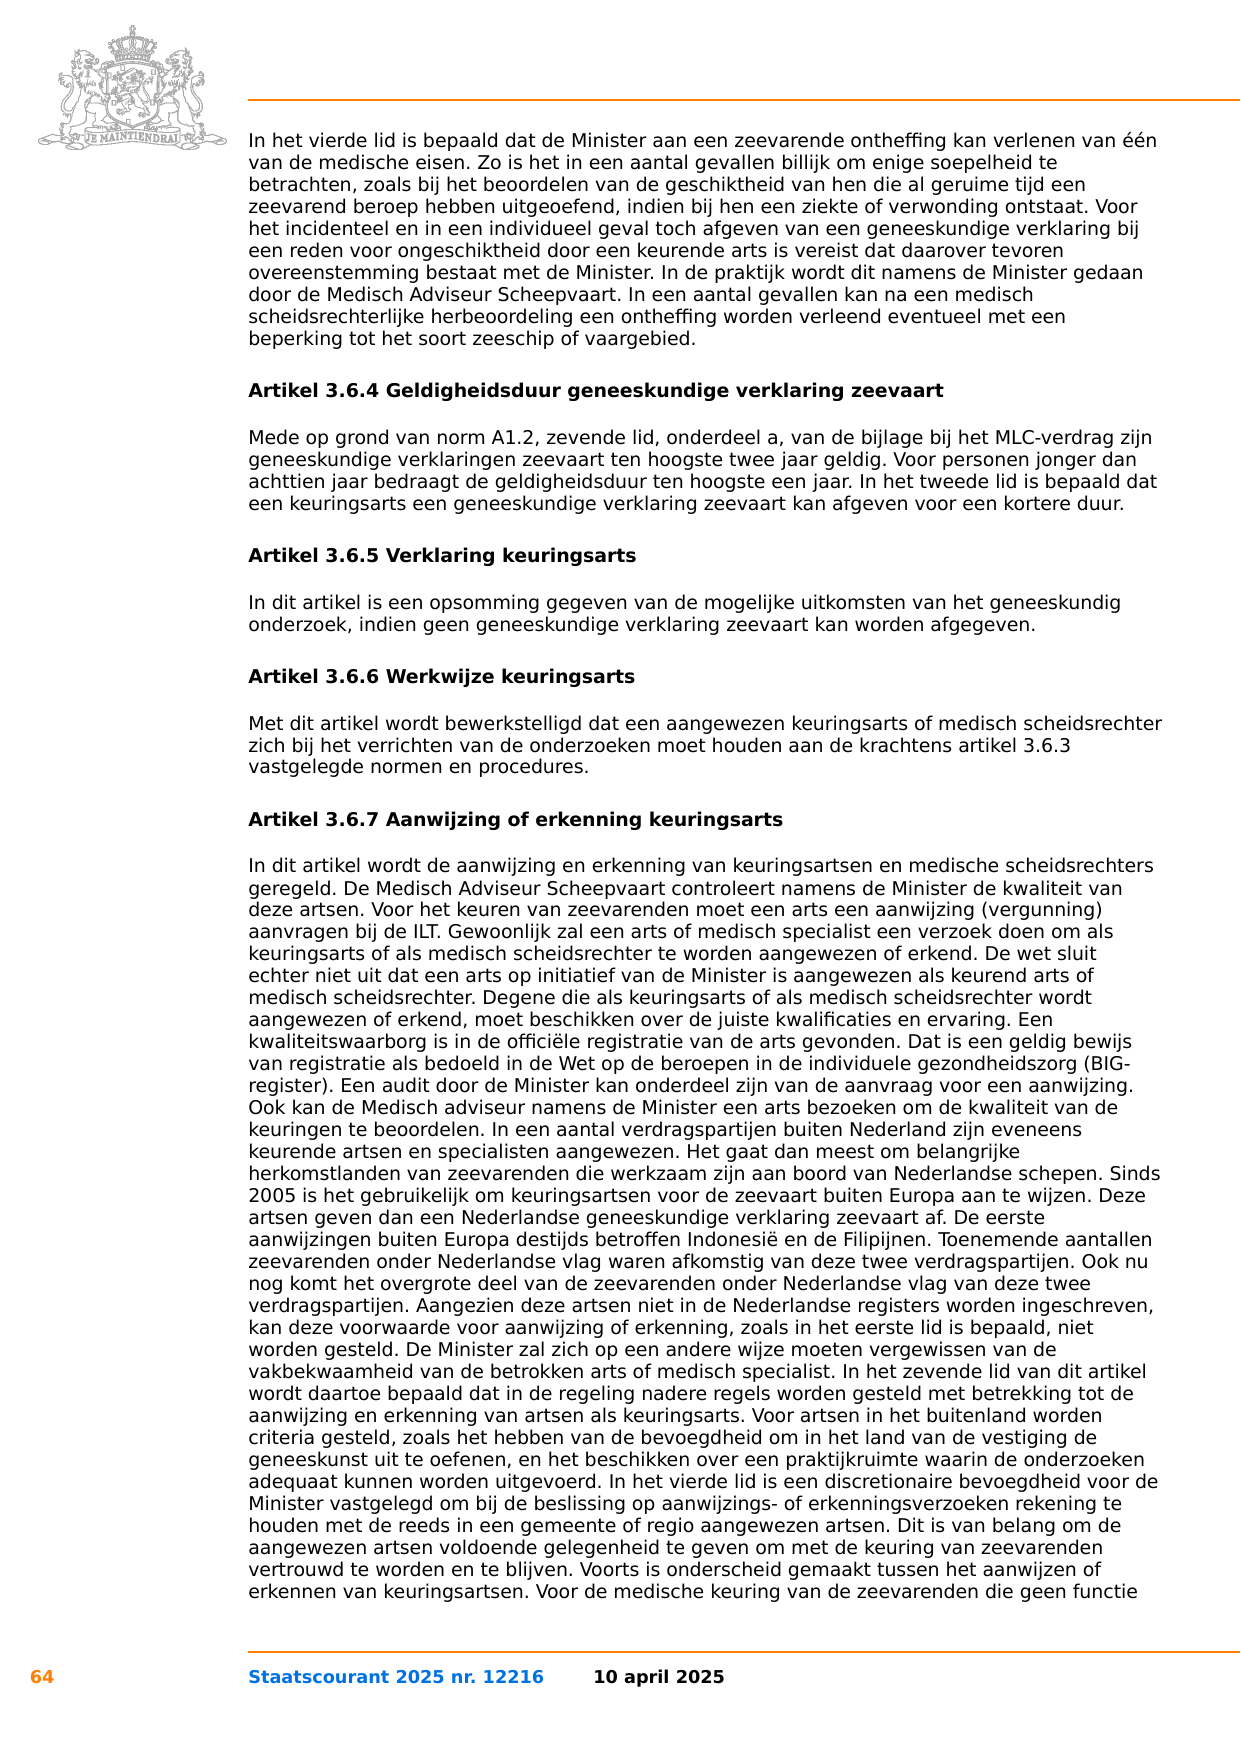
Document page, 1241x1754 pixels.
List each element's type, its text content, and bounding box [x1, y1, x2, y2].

subtitle Artikel 3.6.5 Verklaring keuringsarts [248, 544, 1163, 567]
text In dit artikel is een opsomming gegeven van de mogelijke uitkomsten van het geneeskundig onderzoek, indien geen geneeskundige verklaring zeevaart kan worden afgegeven. [248, 592, 1163, 636]
text Met dit artikel wordt bewerkstelligd dat een aangewezen keuringsarts of medisch scheidsrechter zich bij het verrichten van de onderzoeken moet houden aan de krachtens artikel 3.6.3 vastgelegde normen en procedures. [248, 712, 1163, 778]
subtitle Artikel 3.6.7 Aanwijzing of erkenning keuringsarts [248, 808, 1163, 830]
text In dit artikel wordt de aanwijzing en erkenning van keuringsartsen en medische scheidsrechters geregeld. De Medisch Adviseur Scheepvaart controleert namens de Minister de kwaliteit van deze artsen. Voor het keuren van zeevarenden moet een arts een aanwijzing (vergunning) aanvragen bij de ILT. Gewoonlijk zal een arts of medisch specialist een verzoek doen om als keuringsarts of als medisch scheidsrechter te worden aangewezen of erkend. De wet sluit echter niet uit dat een arts op initiatief van de Minister is aangewezen als keurend arts of medisch scheidsrechter. Degene die als keuringsarts of als medisch scheidsrechter wordt aangewezen of erkend, moet beschikken over de juiste kwalificaties en ervaring. Een kwaliteitswaarborg is in de officiële registratie van de arts gevonden. Dat is een geldig bewijs van registratie als bedoeld in de Wet op de beroepen in de individuele gezondheidszorg (BIG-register). Een audit door de Minister kan onderdeel zijn van de aanvraag voor een aanwijzing. Ook kan de Medisch adviseur namens de Minister een arts bezoeken om de kwaliteit van de keuringen te beoordelen. In een aantal verdragspartijen buiten Nederland zijn eveneens keurende artsen en specialisten aangewezen. Het gaat dan meest om belangrijke herkomstlanden van zeevarenden die werkzaam zijn aan boord van Nederlandse schepen. Sinds 2005 is het gebruikelijk om keuringsartsen voor de zeevaart buiten Europa aan te wijzen. Deze artsen geven dan een Nederlandse geneeskundige verklaring zeevaart af. De eerste aanwijzingen buiten Europa destijds betroffen Indonesië en de Filipijnen. Toenemende aantallen zeevarenden onder Nederlandse vlag waren afkomstig van deze twee verdragspartijen. Ook nu nog komt het overgrote deel van de zeevarenden onder Nederlandse vlag van deze twee verdragspartijen. Aangezien deze artsen niet in de Nederlandse registers worden ingeschreven, kan deze voorwaarde voor aanwijzing of erkenning, zoals in het eerste lid is bepaald, niet worden gesteld. De Minister zal zich op een andere wijze moeten vergewissen van de vakbekwaamheid van de betrokken arts of medisch specialist. In het zevende lid van dit artikel wordt daartoe bepaald dat in de regeling nadere regels worden gesteld met betrekking tot de aanwijzing en erkenning van artsen als keuringsarts. Voor artsen in het buitenland worden criteria gesteld, zoals het hebben van de bevoegdheid om in het land van de vestiging de geneeskunst uit te oefenen, en het beschikken over een praktijkruimte waarin de onderzoeken adequaat kunnen worden uitgevoerd. In het vierde lid is een discretionaire bevoegdheid voor de Minister vastgelegd om bij de beslissing op aanwijzings- of erkenningsverzoeken rekening te houden met de reeds in een gemeente of regio aangewezen artsen. Dit is van belang om de aangewezen artsen voldoende gelegenheid te geven om met de keuring van zeevarenden vertrouwd te worden en te blijven. Voorts is onderscheid gemaakt tussen het aanwijzen of erkennen van keuringsartsen. Voor de medische keuring van de zeevarenden die geen functie [248, 855, 1163, 1603]
subtitle Artikel 3.6.4 Geldigheidsduur geneeskundige verklaring zeevaart [248, 380, 1163, 402]
picture [38, 25, 227, 150]
text In het vierde lid is bepaald dat de Minister aan een zeevarende ontheffing kan verlenen van één van de medische eisen. Zo is het in een aantal gevallen billijk om enige soepelheid te betrachten, zoals bij het beoordelen van de geschiktheid van hen die al geruime tijd een zeevarend beroep hebben uitgeoefend, indien bij hen een ziekte of verwonding ontstaat. Voor het incidenteel en in een individueel geval toch afgeven van een geneeskundige verklaring bij een reden voor ongeschiktheid door een keurende arts is vereist dat daarover tevoren overeenstemming bestaat met de Minister. In de praktijk wordt dit namens de Minister gedaan door de Medisch Adviseur Scheepvaart. In een aantal gevallen kan na een medisch scheidsrechterlijke herbeoordeling een ontheffing worden verleend eventueel met een beperking tot het soort zeeschip of vaargebied. [248, 130, 1163, 350]
text Mede op grond van norm A1.2, zevende lid, onderdeel a, van de bijlage bij het MLC-verdrag zijn geneeskundige verklaringen zeevaart ten hoogste twee jaar geldig. Voor personen jonger dan achttien jaar bedraagt de geldigheidsduur ten hoogste een jaar. In het tweede lid is bepaald dat een keuringsarts een geneeskundige verklaring zeevaart kan afgeven voor een kortere duur. [248, 427, 1163, 514]
subtitle Artikel 3.6.6 Werkwijze keuringsarts [248, 666, 1163, 687]
